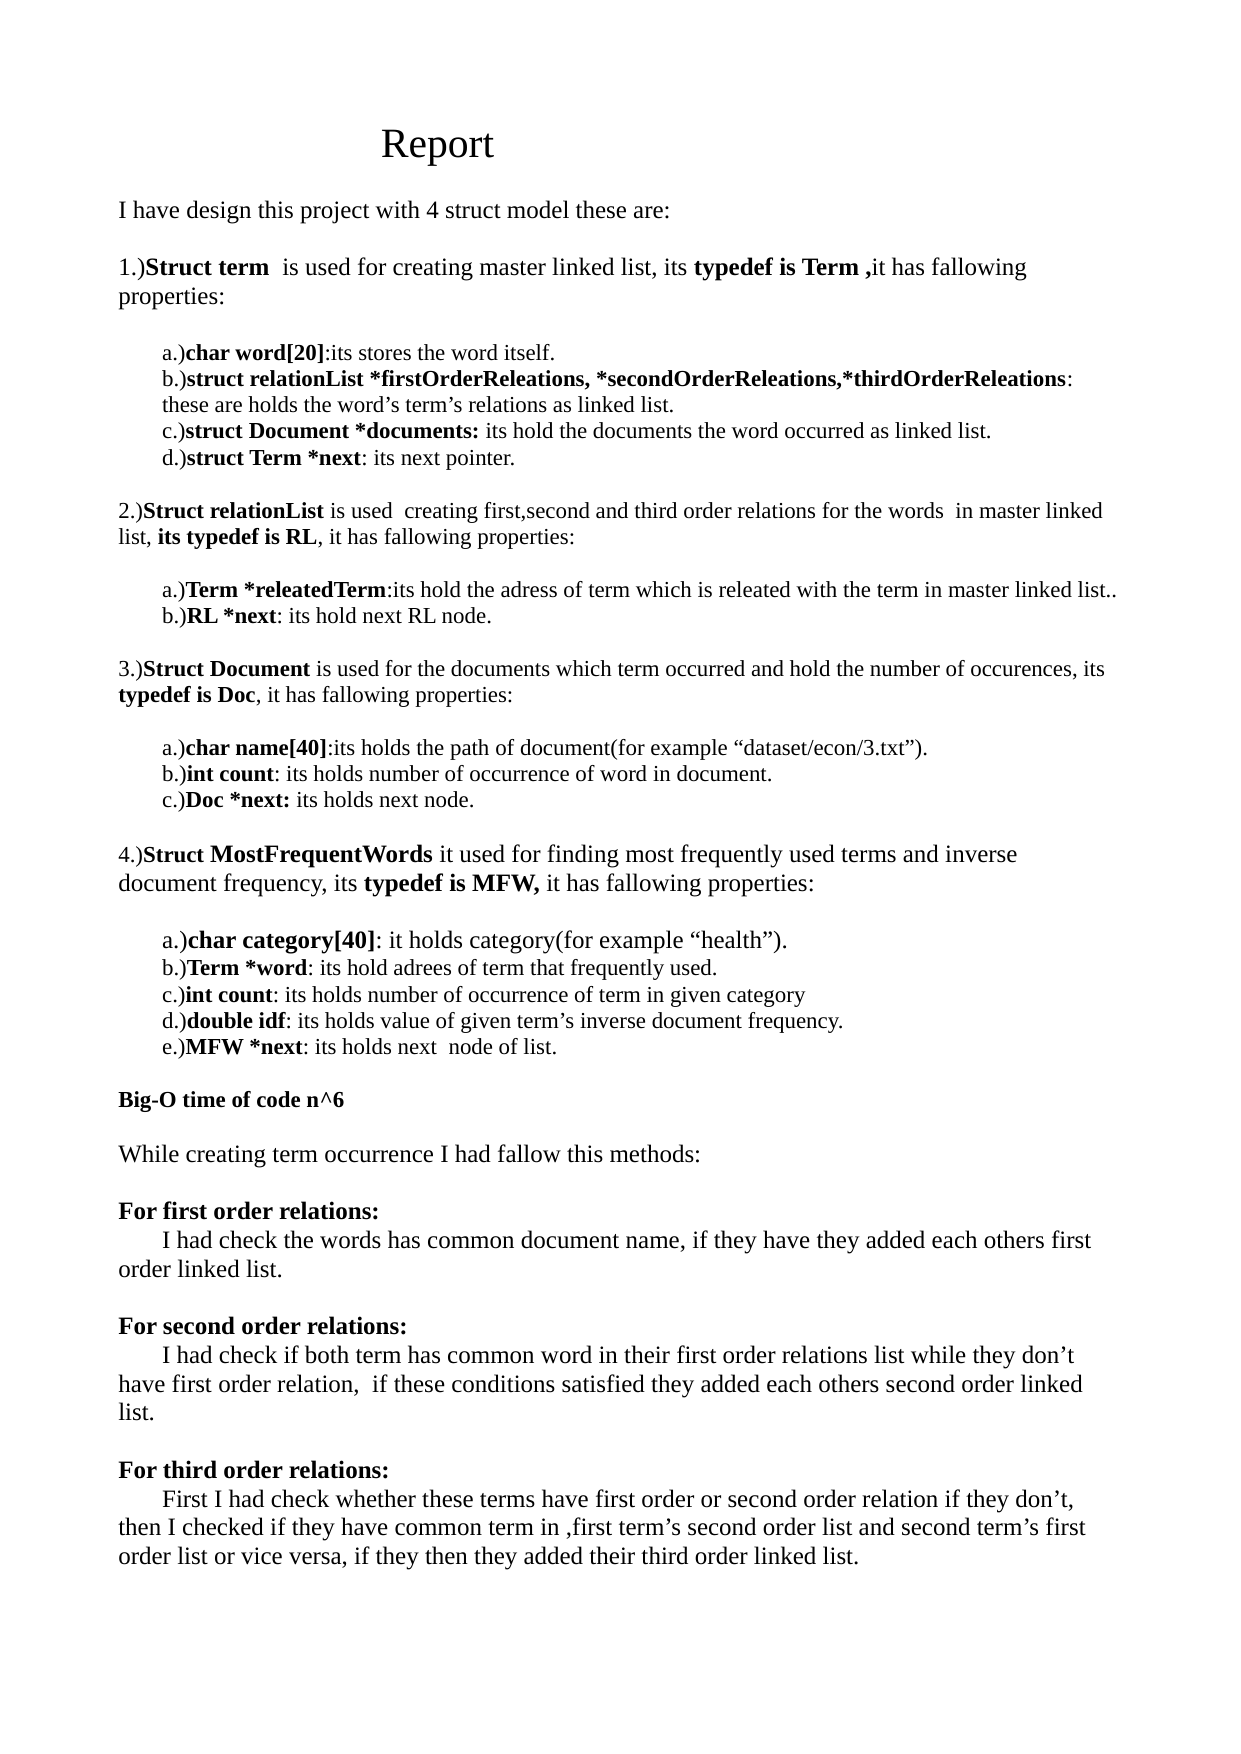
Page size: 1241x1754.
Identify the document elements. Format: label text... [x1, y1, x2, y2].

text b.)int count: its holds number of occurrence of word in document. [118, 760, 1122, 787]
text 2.)Struct relationList is used creating first,second and third order relations for the words in master linked list, its typedef is RL, it has fallowing properties: [118, 497, 1122, 549]
text I have design this project with 4 struct model these are: [118, 195, 1122, 223]
text c.)Doc *next: its holds next node. [118, 787, 1122, 813]
text I had check if both term has common word in their first order relations list while they don’t have first order relation, if these conditions satisfied they added each others second order linked list. [118, 1340, 1122, 1426]
text For third order relations: [118, 1455, 1122, 1484]
text 1.)Struct term is used for creating master linked list, its typedef is Term ,it has fallowing properties: [118, 252, 1122, 310]
text 3.)Struct Document is used for the documents which term occurred and hold the number of occurences, its typedef is Doc, it has fallowing properties: [118, 655, 1122, 707]
text a.)char category[40]: it holds category(for example “health”). [118, 926, 1122, 954]
text For first order relations: [118, 1196, 1122, 1225]
text a.)Term *releatedTerm:its hold the adress of term which is releated with the term in master linked list.. [118, 576, 1122, 602]
text c.)struct Document *documents: its hold the documents the word occurred as linked list. [118, 418, 1122, 444]
text a.)char name[40]:its holds the path of document(for example “dataset/econ/3.txt”). [118, 734, 1122, 760]
text these are holds the word’s term’s relations as linked list. [118, 391, 1122, 418]
text b.)RL *next: its hold next RL node. [118, 602, 1122, 628]
text a.)char word[20]:its stores the word itself. [118, 338, 1122, 365]
text 4.)Struct MostFrequentWords it used for finding most frequently used terms and inverse document frequency, its typedef is MFW, it has fallowing properties: [118, 839, 1122, 897]
text Big-O time of code n^6 [118, 1086, 1122, 1112]
text d.)struct Term *next: its next pointer. [118, 444, 1122, 470]
text b.)Term *word: its hold adrees of term that frequently used. [118, 954, 1122, 981]
text First I had check whether these terms have first order or second order relation if they don’t, then I checked if they have common term in ,first term’s second order list and second term’s first order list or vice versa, if they then they added their third order linked list. [118, 1484, 1122, 1570]
text e.)MFW *next: its holds next node of list. [118, 1033, 1122, 1060]
text I had check the words has common document name, if they have they added each others first order linked list. [118, 1225, 1122, 1282]
text d.)double idf: its holds value of given term’s inverse document frequency. [118, 1007, 1122, 1033]
text Report [118, 118, 1122, 166]
text While creating term occurrence I had fallow this methods: [118, 1139, 1122, 1167]
text For second order relations: [118, 1311, 1122, 1340]
text c.)int count: its holds number of occurrence of term in given category [118, 981, 1122, 1007]
text b.)struct relationList *firstOrderReleations, *secondOrderReleations,*thirdOrderReleations: [118, 365, 1122, 391]
